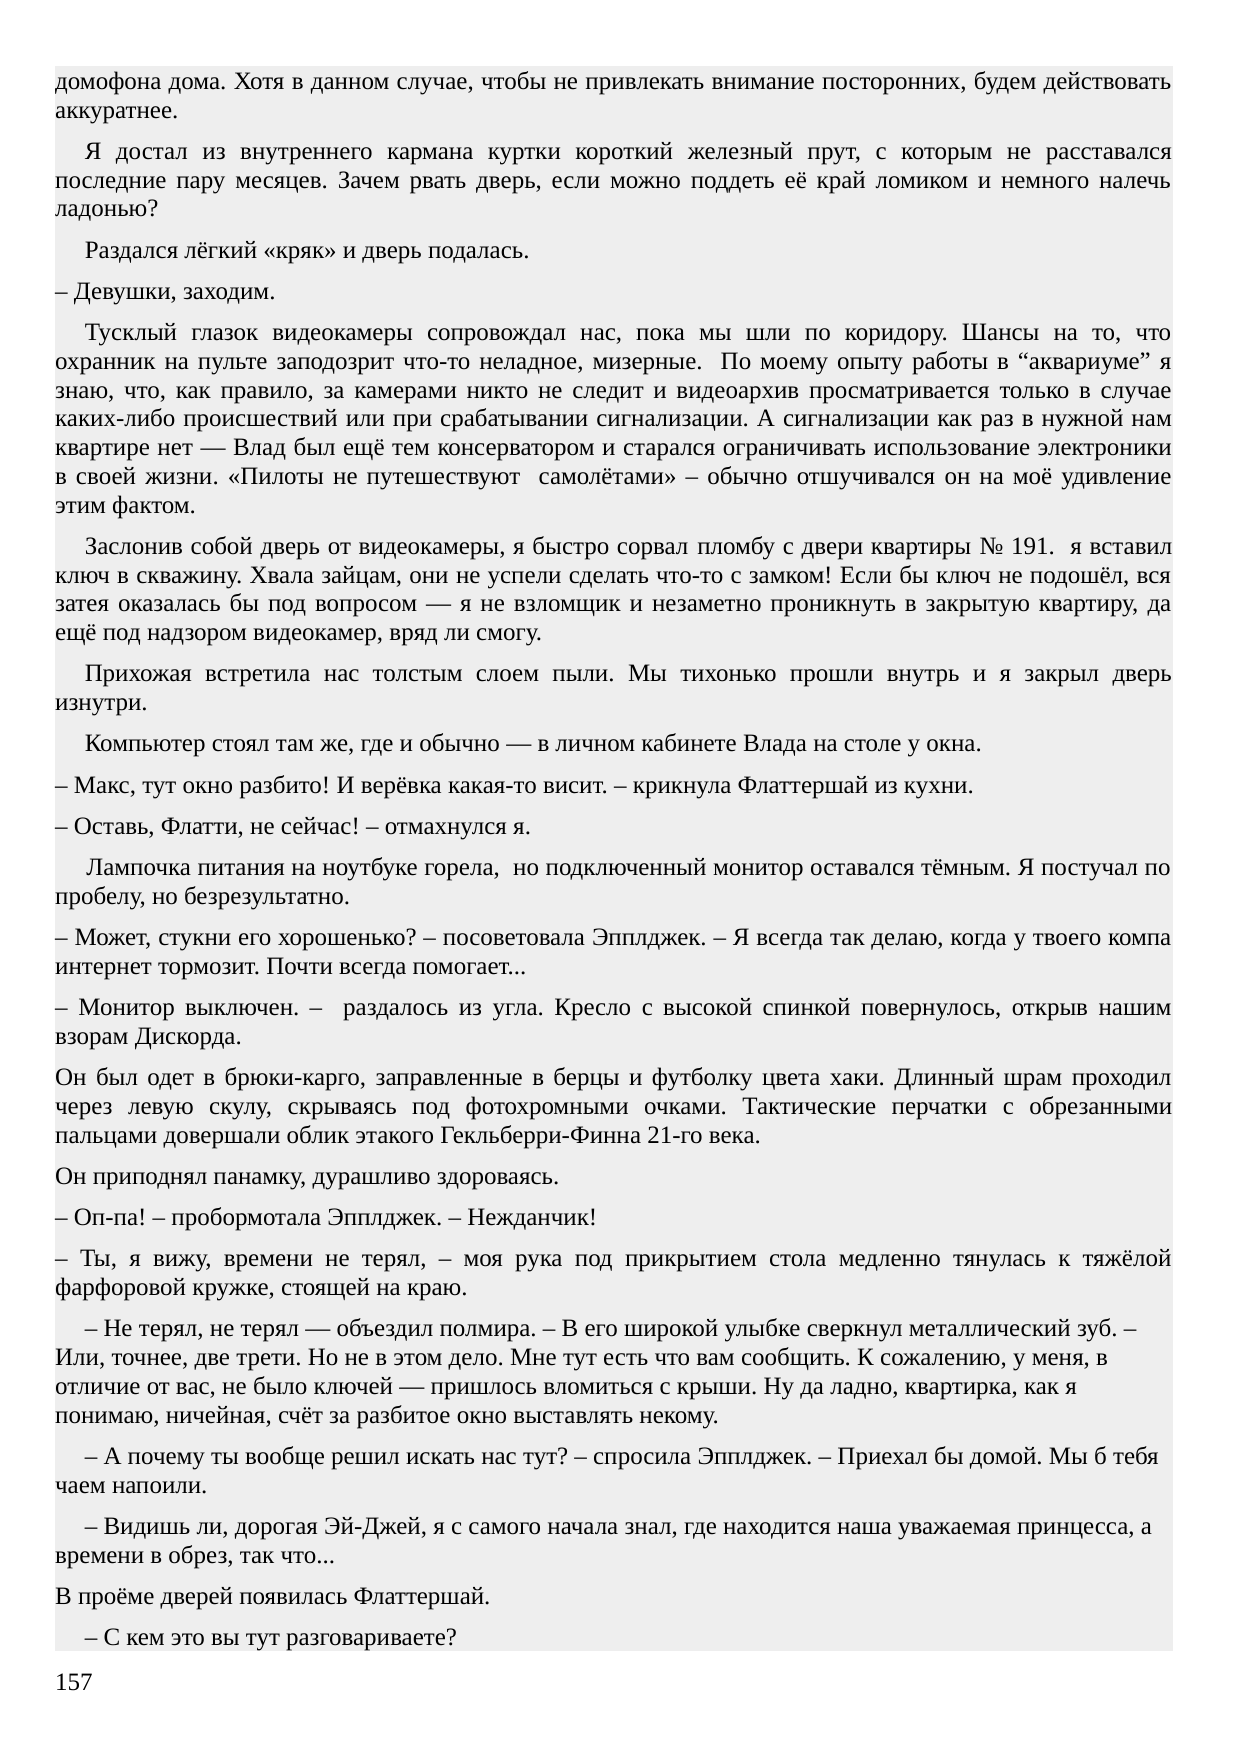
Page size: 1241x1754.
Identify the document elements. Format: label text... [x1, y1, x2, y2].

text Он был одет в брюки-карго, заправленные в берцы и футболку цвета хаки. Длинный шрам проходил через левую скулу, скрываясь под фотохромными очками. Тактические перчатки с обрезанными пальцами довершали облик этакого Гекльберри-Финна 21-го века. [55, 1062, 1173, 1148]
text Тусклый глазок видеокамеры сопровождал нас, пока мы шли по коридору. Шансы на то, что охранник на пульте заподозрит что-то неладное, мизерные. По моему опыту работы в “аквариуме” я знаю, что, как правило, за камерами никто не следит и видеоархив просматривается только в случае каких-либо происшествий или при срабатывании сигнализации. А сигнализации как раз в нужной нам квартире нет — Влад был ещё тем консерватором и старался ограничивать использование электроники в своей жизни. «Пилоты не путешествуют самолётами» – обычно отшучивался он на моё удивление этим фактом. [55, 317, 1173, 518]
text – Может, стукни его хорошенько? – посоветовала Эпплджек. – Я всегда так делаю, когда у твоего компа интернет тормозит. Почти всегда помогает... [55, 922, 1173, 980]
text – Не терял, не терял — объездил полмира. – В его широкой улыбке сверкнул металлический зуб. – Или, точнее, две трети. Но не в этом дело. Мне тут есть что вам сообщить. К сожалению, у меня, в отличие от вас, не было ключей — пришлось вломиться с крыши. Ну да ладно, квартирка, как я понимаю, ничейная, счёт за разбитое окно выставлять некому. [55, 1313, 1173, 1428]
text Я достал из внутреннего кармана куртки короткий железный прут, с которым не расставался последние пару месяцев. Зачем рвать дверь, если можно поддеть её край ломиком и немного налечь ладонью? [55, 136, 1173, 222]
text – С кем это вы тут разговариваете? [55, 1622, 1173, 1651]
text – Монитор выключен. – раздалось из угла. Кресло с высокой спинкой повернулось, открыв нашим взорам Дискорда. [55, 992, 1173, 1050]
text Он приподнял панамку, дурашливо здороваясь. [55, 1161, 1173, 1190]
text – Ты, я вижу, времени не терял, – моя рука под прикрытием стола медленно тянулась к тяжёлой фарфоровой кружке, стоящей на краю. [55, 1243, 1173, 1301]
text Лампочка питания на ноутбуке горела, но подключенный монитор оставался тёмным. Я постучал по пробелу, но безрезультатно. [55, 852, 1173, 910]
list домофона дома. Хотя в данном случае, чтобы не привлекать внимание посторонних, будем действовать аккуратнее. [55, 66, 1173, 123]
text – Видишь ли, дорогая Эй-Джей, я с самого начала знал, где находится наша уважаемая принцесса, а времени в обрез, так что... [55, 1511, 1173, 1568]
text – А почему ты вообще решил искать нас тут? – спросила Эпплджек. – Приехал бы домой. Мы б тебя чаем напоили. [55, 1441, 1173, 1498]
text Компьютер стоял там же, где и обычно — в личном кабинете Влада на столе у окна. [55, 728, 1173, 757]
text – Оставь, Флатти, не сейчас! – отмахнулся я. [55, 811, 1173, 840]
text – Оп-па! – пробормотала Эпплджек. – Нежданчик! [55, 1202, 1173, 1231]
text Прихожая встретила нас толстым слоем пыли. Мы тихонько прошли внутрь и я закрыл дверь изнутри. [55, 658, 1173, 716]
text – Макс, тут окно разбито! И верёвка какая-то висит. – крикнула Флаттершай из кухни. [55, 770, 1173, 798]
text Заслонив собой дверь от видеокамеры, я быстро сорвал пломбу с двери квартиры № 191. я вставил ключ в скважину. Хвала зайцам, они не успели сделать что-то с замком! Если бы ключ не подошёл, вся затея оказалась бы под вопросом — я не взломщик и незаметно проникнуть в закрытую квартиру, да ещё под надзором видеокамер, вряд ли смогу. [55, 531, 1173, 646]
text В проёме дверей появилась Флаттершай. [55, 1581, 1173, 1610]
text Раздался лёгкий «кряк» и дверь подалась. [55, 235, 1173, 263]
text – Девушки, заходим. [55, 276, 1173, 305]
